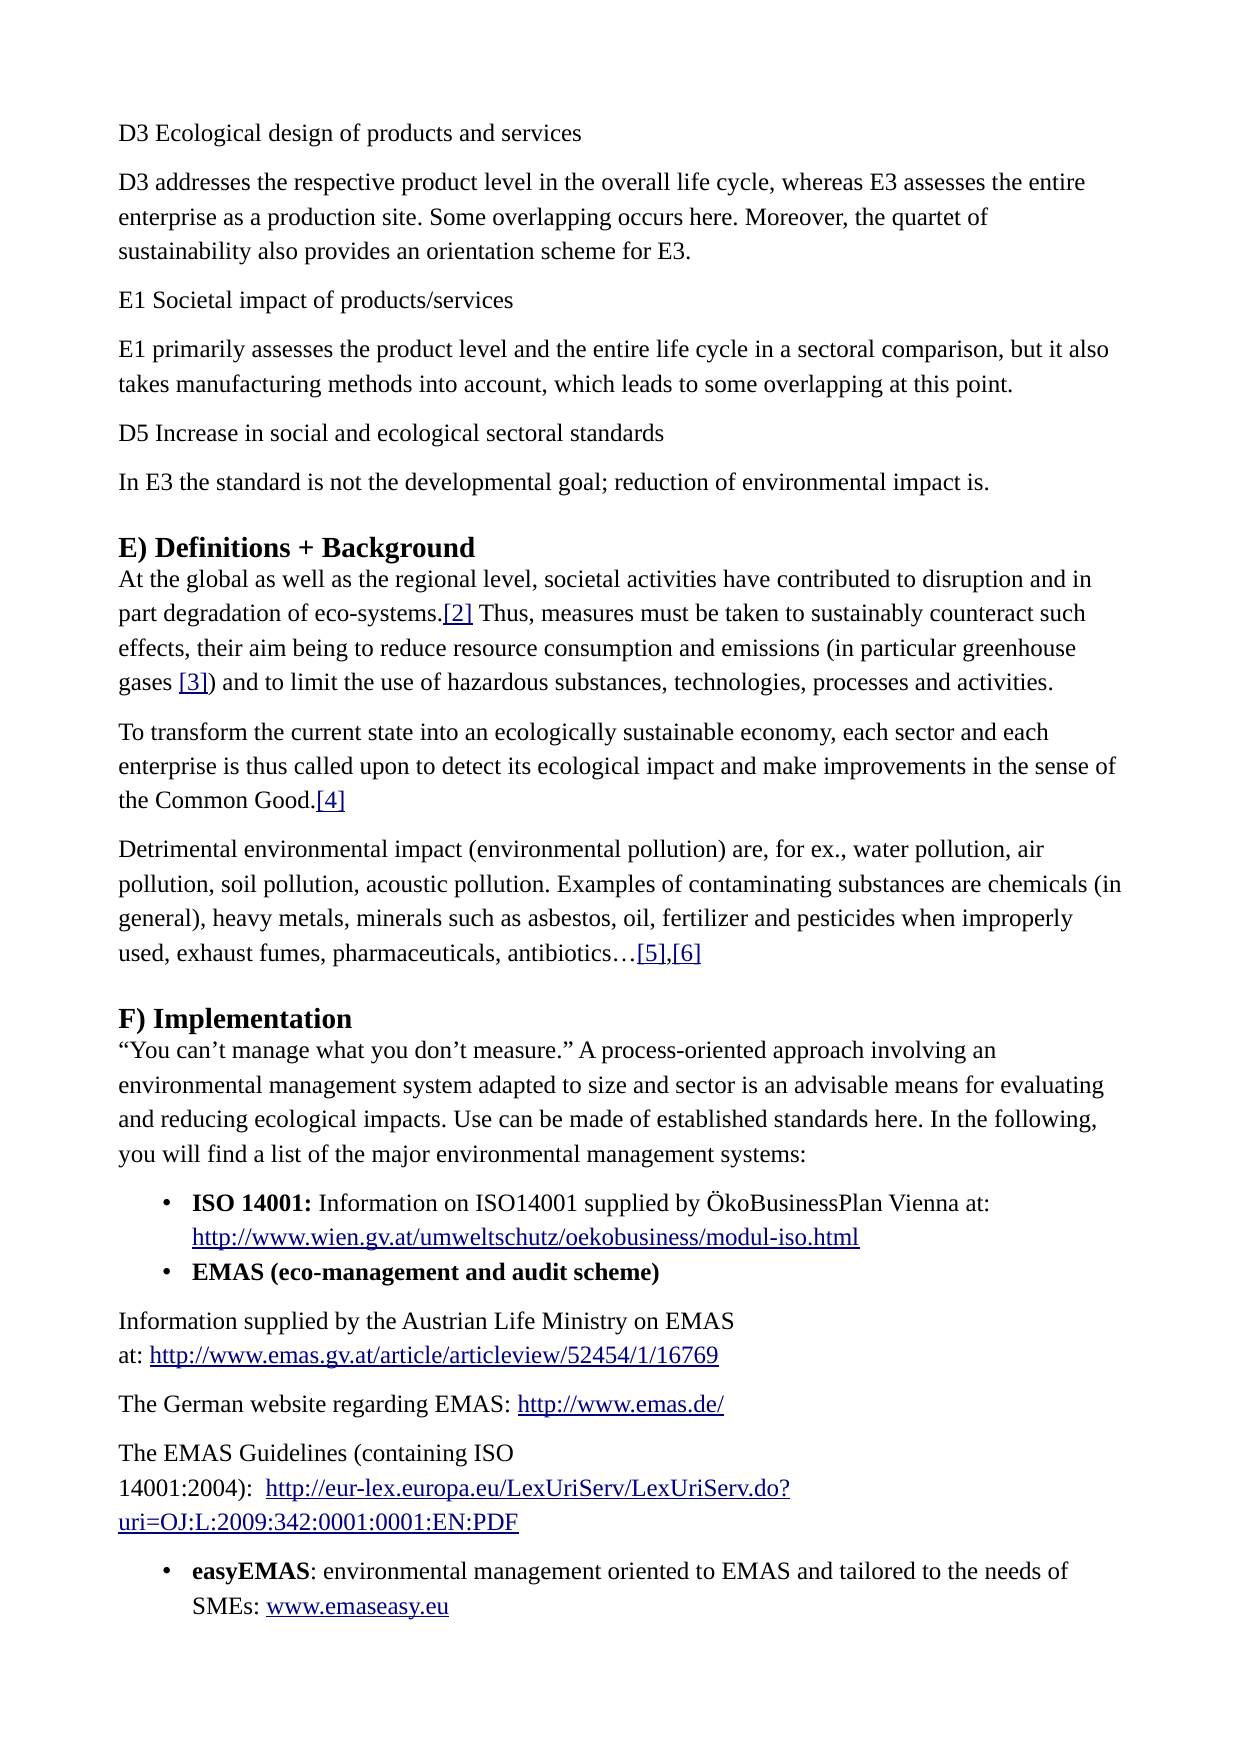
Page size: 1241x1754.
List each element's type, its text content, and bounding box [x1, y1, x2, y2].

text D3 addresses the respective product level in the overall life cycle, whereas E3 assesses the entire enterprise as a production site. Some overlapping occurs here. Moreover, the quartet of sustainability also provides an orientation scheme for E3. [118, 167, 1122, 265]
subtitle E) Definitions + Background [118, 531, 1122, 564]
text To transform the current state into an ecologically sustainable economy, each sector and each enterprise is thus called upon to detect its ecological impact and make improvements in the sense of the Common Good.[4] [118, 717, 1122, 814]
text E1 Societal impact of products/services [118, 285, 1122, 314]
text E1 primarily assesses the product level and the entire life cycle in a sectoral comparison, but it also takes manufacturing methods into account, which leads to some overlapping at this point. [118, 334, 1122, 397]
text D3 Ecological design of products and services [118, 118, 1122, 147]
text The German website regarding EMAS: http://www.emas.de/ [118, 1389, 1122, 1418]
text In E3 the standard is not the developmental goal; reduction of environmental impact is. [118, 467, 1122, 496]
text The EMAS Guidelines (containing ISO 14001:2004): http://eur-lex.europa.eu/LexUriServ/LexUriServ.do?uri=OJ:L:2009:342:0001:0001:EN:PDF [118, 1438, 1122, 1536]
text Detrimental environmental impact (environmental pollution) are, for ex., water pollution, air pollution, soil pollution, acoustic pollution. Examples of contaminating substances are chemicals (in general), heavy metals, minerals such as asbestos, oil, fertilizer and pesticides when improperly used, exhaust fumes, pharmaceuticals, antibiotics…[5],[6] [118, 834, 1122, 967]
list easyEMAS: environmental management oriented to EMAS and tailored to the needs of SMEs: www.emaseasy.eu [162, 1556, 1122, 1619]
list ISO 14001: Information on ISO14001 supplied by ÖkoBusinessPlan Vienna at: http://www.wien.gv.at/umweltschutz/oekobusiness/modul-iso.html [162, 1188, 1122, 1251]
text “You can’t manage what you don’t measure.” A process-oriented approach involving an environmental management system adapted to size and sector is an advisable means for evaluating and reducing ecological impacts. Use can be made of established standards here. In the following, you will find a list of the major environmental management systems: [118, 1035, 1122, 1167]
text D5 Increase in social and ecological sectoral standards [118, 418, 1122, 447]
list EMAS (eco-management and audit scheme) [162, 1257, 1122, 1285]
subtitle F) Implementation [118, 1002, 1122, 1035]
text At the global as well as the regional level, societal activities have contributed to disruption and in part degradation of eco-systems.[2] Thus, measures must be taken to sustainably counteract such effects, their aim being to reduce resource consumption and emissions (in particular greenhouse gases [3]) and to limit the use of hazardous substances, technologies, processes and activities. [118, 564, 1122, 696]
text Information supplied by the Austrian Life Ministry on EMAS at: http://www.emas.gv.at/article/articleview/52454/1/16769 [118, 1306, 1122, 1369]
